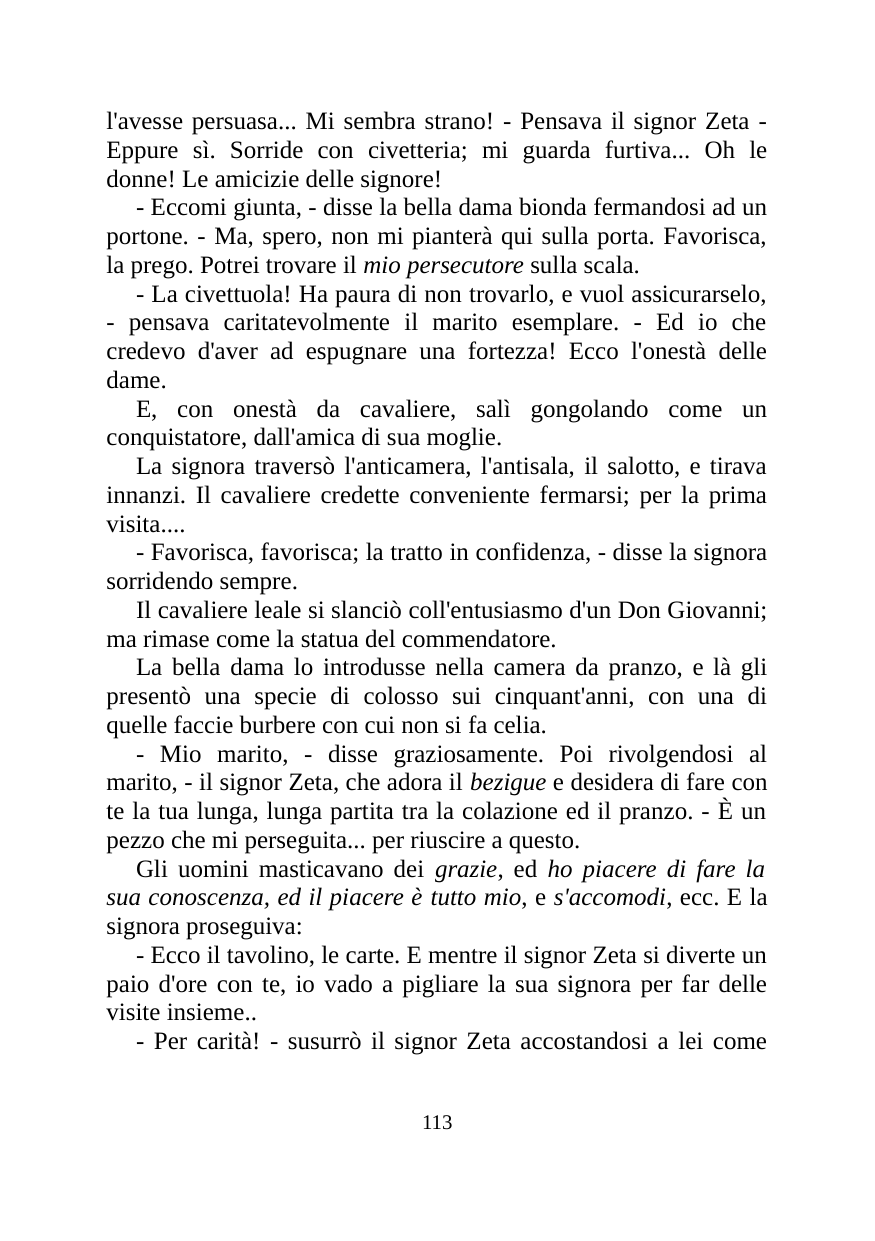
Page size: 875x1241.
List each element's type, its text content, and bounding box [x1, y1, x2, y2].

text Il cavaliere leale si slanciò coll'entusiasmo d'un Don Giovanni; ma rimase come la statua del commendatore. [106, 595, 768, 652]
text l'avesse persuasa... Mi sembra strano! - Pensava il signor Zeta - Eppure sì. Sorride con civetteria; mi guarda furtiva... Oh le donne! Le amicizie delle signore! [106, 106, 768, 192]
text - Ecco il tavolino, le carte. E mentre il signor Zeta si diverte un paio d'ore con te, io vado a pigliare la sua signora per far delle visite insieme.. [106, 940, 768, 1026]
text La bella dama lo introdusse nella camera da pranzo, e là gli presentò una specie di colosso sui cinquant'anni, con una di quelle faccie burbere con cui non si fa celia. [106, 652, 768, 739]
text E, con onestà da cavaliere, salì gongolando come un conquistatore, dall'amica di sua moglie. [106, 394, 768, 451]
text - Eccomi giunta, - disse la bella dama bionda fermandosi ad un portone. - Ma, spero, non mi pianterà qui sulla porta. Favorisca, la prego. Potrei trovare il mio persecutore sulla scala. [106, 192, 768, 279]
text Gli uomini masticavano dei grazie, ed ho piacere di fare la sua conoscenza, ed il piacere è tutto mio, e s'accomodi, ecc. E la signora proseguiva: [106, 854, 768, 940]
text - Per carità! - susurrò il signor Zeta accostandosi a lei come [106, 1026, 768, 1055]
text La signora traversò l'anticamera, l'antisala, il salotto, e tirava innanzi. Il cavaliere credette conveniente fermarsi; per la prima visita.... [106, 451, 768, 537]
text - Favorisca, favorisca; la tratto in confidenza, - disse la signora sorridendo sempre. [106, 537, 768, 595]
text - Mio marito, - disse graziosamente. Poi rivolgendosi al marito, - il signor Zeta, che adora il bezigue e desidera di fare con te la tua lunga, lunga partita tra la colazione ed il pranzo. - È un pezzo che mi perseguita... per riuscire a questo. [106, 739, 768, 854]
text - La civettuola! Ha paura di non trovarlo, e vuol assicurarselo, - pensava caritatevolmente il marito esemplare. - Ed io che credevo d'aver ad espugnare una fortezza! Ecco l'onestà delle dame. [106, 279, 768, 394]
